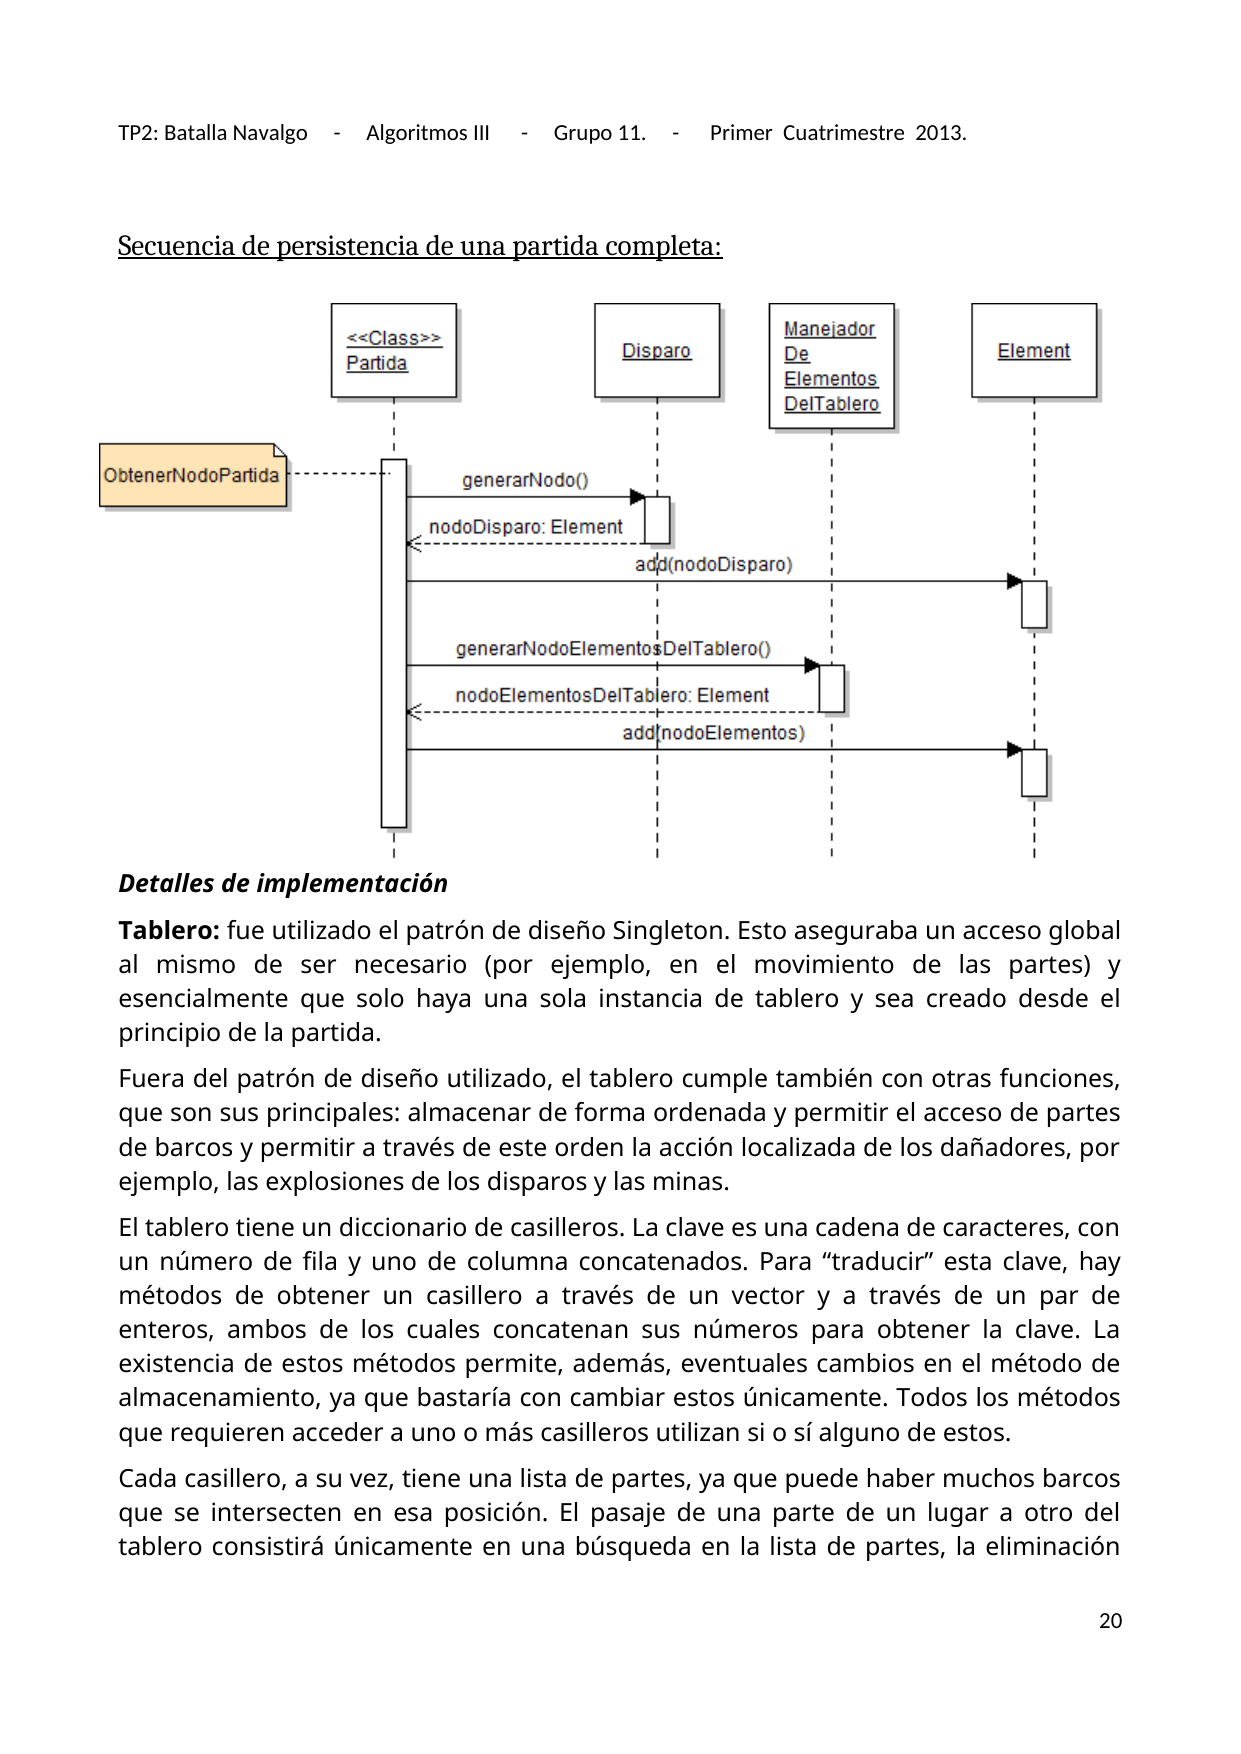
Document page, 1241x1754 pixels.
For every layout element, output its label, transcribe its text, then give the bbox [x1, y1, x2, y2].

text Secuencia de persistencia de una partida completa: [118, 229, 1122, 262]
text El tablero tiene un diccionario de casilleros. La clave es una cadena de caracteres, con un número de fila y uno de columna concatenados. Para “traducir” esta clave, hay métodos de obtener un casillero a través de un vector y a través de un par de enteros, ambos de los cuales concatenan sus números para obtener la clave. La existencia de estos métodos permite, además, eventuales cambios en el método de almacenamiento, ya que bastaría con cambiar estos únicamente. Todos los métodos que requieren acceder a uno o más casilleros utilizan si o sí alguno de estos. [118, 1210, 1122, 1448]
text Cada casillero, a su vez, tiene una lista de partes, ya que puede haber muchos barcos que se intersecten en esa posición. El pasaje de una parte de un lugar a otro del tablero consistirá únicamente en una búsqueda en la lista de partes, la eliminación [118, 1461, 1122, 1563]
text Tablero: fue utilizado el patrón de diseño Singleton. Esto aseguraba un acceso global al mismo de ser necesario (por ejemplo, en el movimiento de las partes) y esencialmente que solo haya una sola instancia de tablero y sea creado desde el principio de la partida. [118, 912, 1122, 1048]
text Fuera del patrón de diseño utilizado, el tablero cumple también con otras funciones, que son sus principales: almacenar de forma ordenada y permitir el acceso de partes de barcos y permitir a través de este orden la acción localizada de los dañadores, por ejemplo, las explosiones de los disparos y las minas. [118, 1061, 1122, 1197]
picture [99, 303, 1103, 866]
text Detalles de implementación [118, 866, 1122, 900]
